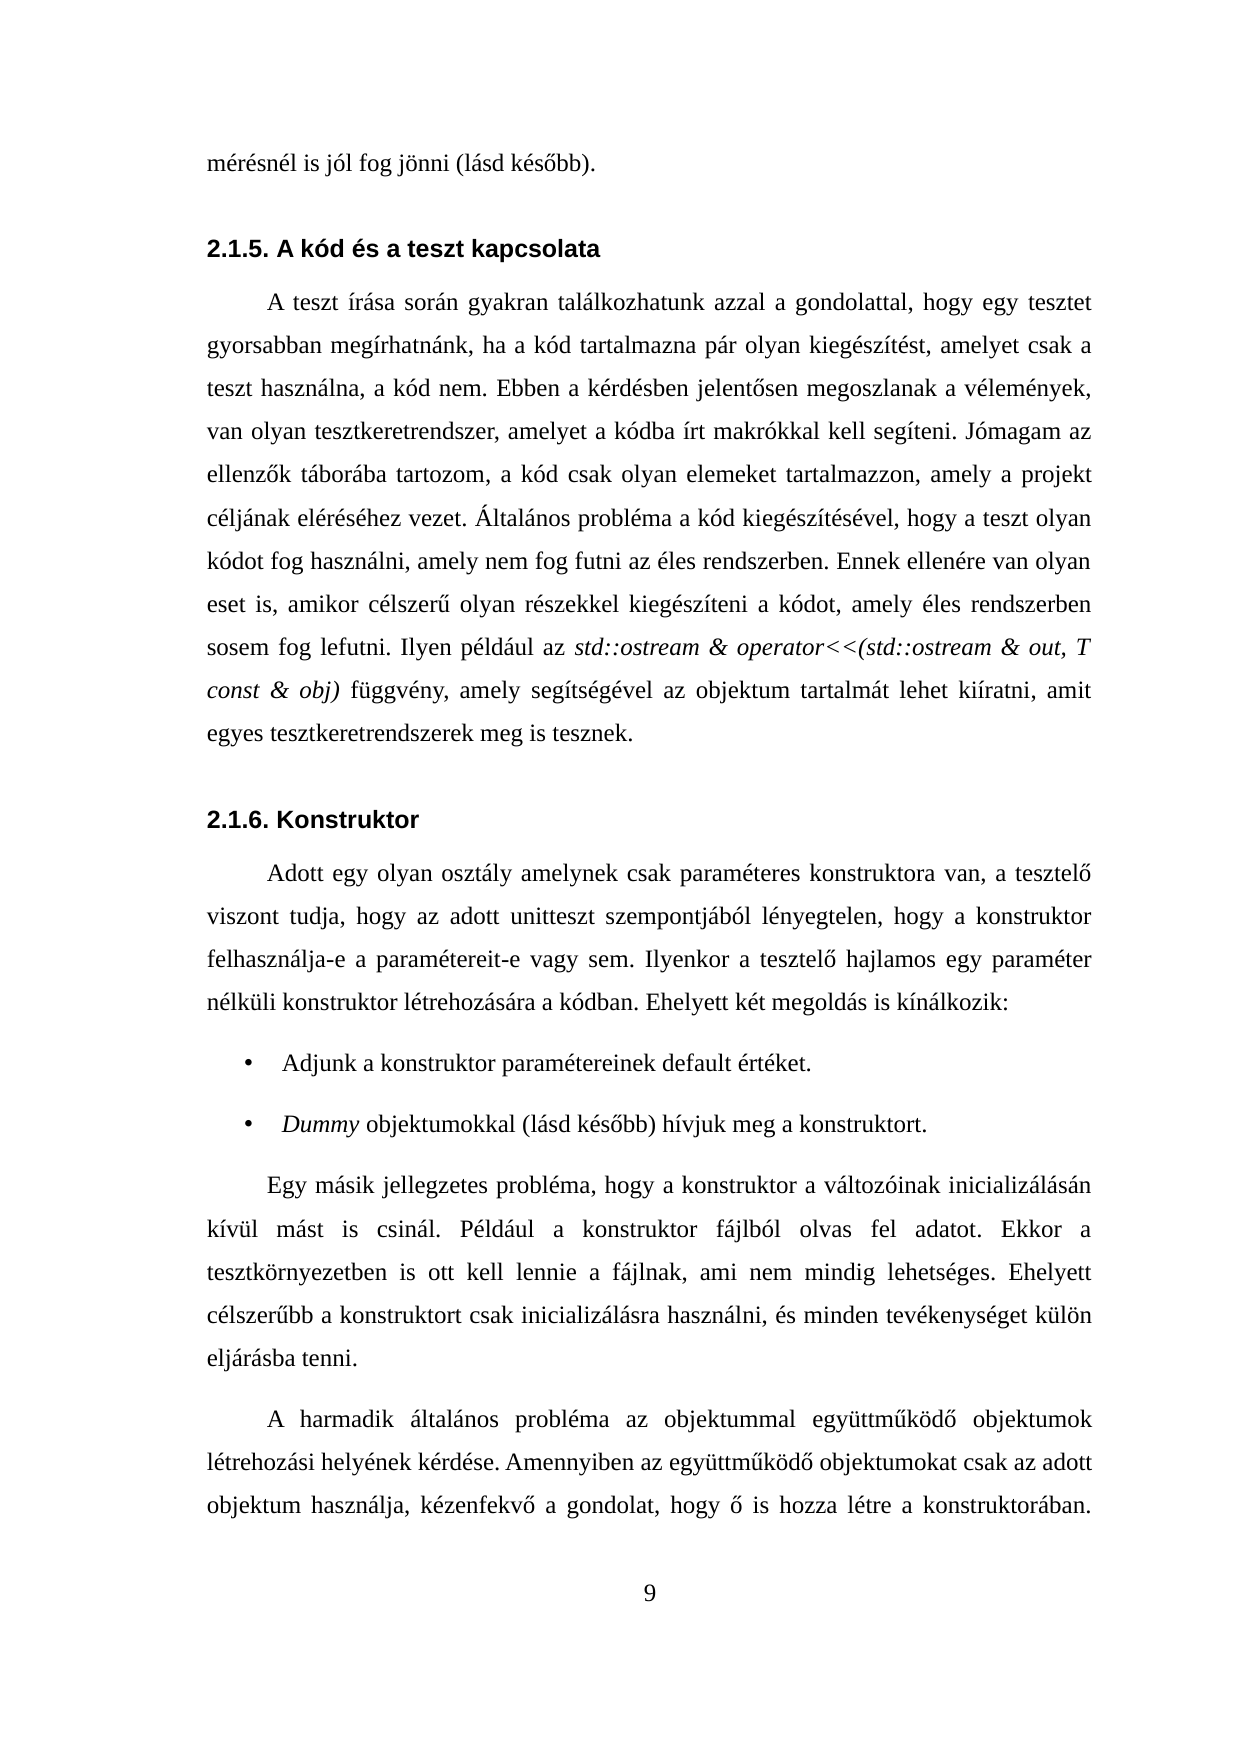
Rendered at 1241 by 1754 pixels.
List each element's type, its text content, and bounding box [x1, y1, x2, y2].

list Adjunk a konstruktor paramétereinek default értéket. [244, 1048, 1093, 1077]
subtitle A kód és a teszt kapcsolata [207, 234, 1093, 263]
text mérésnél is jól fog jönni (lásd később). [207, 148, 1093, 176]
text Egy másik jellegzetes probléma, hogy a konstruktor a változóinak inicializálásán kívül mást is csinál. Például a konstruktor fájlból olvas fel adatot. Ekkor a tesztkörnyezetben is ott kell lennie a fájlnak, ami nem mindig lehetséges. Ehelyett célszerűbb a konstruktort csak inicializálásra használni, és minden tevékenységet külön eljárásba tenni. [207, 1171, 1093, 1372]
text A teszt írása során gyakran találkozhatunk azzal a gondolattal, hogy egy tesztet gyorsabban megírhatnánk, ha a kód tartalmazna pár olyan kiegészítést, amelyet csak a teszt használna, a kód nem. Ebben a kérdésben jelentősen megoszlanak a vélemények, van olyan tesztkeretrendszer, amelyet a kódba írt makrókkal kell segíteni. Jómagam az ellenzők táborába tartozom, a kód csak olyan elemeket tartalmazzon, amely a projekt céljának eléréséhez vezet. Általános probléma a kód kiegészítésével, hogy a teszt olyan kódot fog használni, amely nem fog futni az éles rendszerben. Ennek ellenére van olyan eset is, amikor célszerű olyan részekkel kiegészíteni a kódot, amely éles rendszerben sosem fog lefutni. Ilyen például az std::ostream & operator<<(std::ostream & out, T const & obj) függvény, amely segítségével az objektum tartalmát lehet kiíratni, amit egyes tesztkeretrendszerek meg is tesznek. [207, 287, 1093, 747]
subtitle Konstruktor [207, 805, 1093, 834]
list Dummy objektumokkal (lásd később) hívjuk meg a konstruktort. [244, 1109, 1093, 1138]
text A harmadik általános probléma az objektummal együttműködő objektumok létrehozási helyének kérdése. Amennyiben az együttműködő objektumokat csak az adott objektum használja, kézenfekvő a gondolat, hogy ő is hozza létre a konstruktorában. [207, 1404, 1093, 1519]
text Adott egy olyan osztály amelynek csak paraméteres konstruktora van, a tesztelő viszont tudja, hogy az adott unitteszt szempontjából lényegtelen, hogy a konstruktor felhasználja-e a paramétereit-e vagy sem. Ilyenkor a tesztelő hajlamos egy paraméter nélküli konstruktor létrehozására a kódban. Ehelyett két megoldás is kínálkozik: [207, 858, 1093, 1016]
